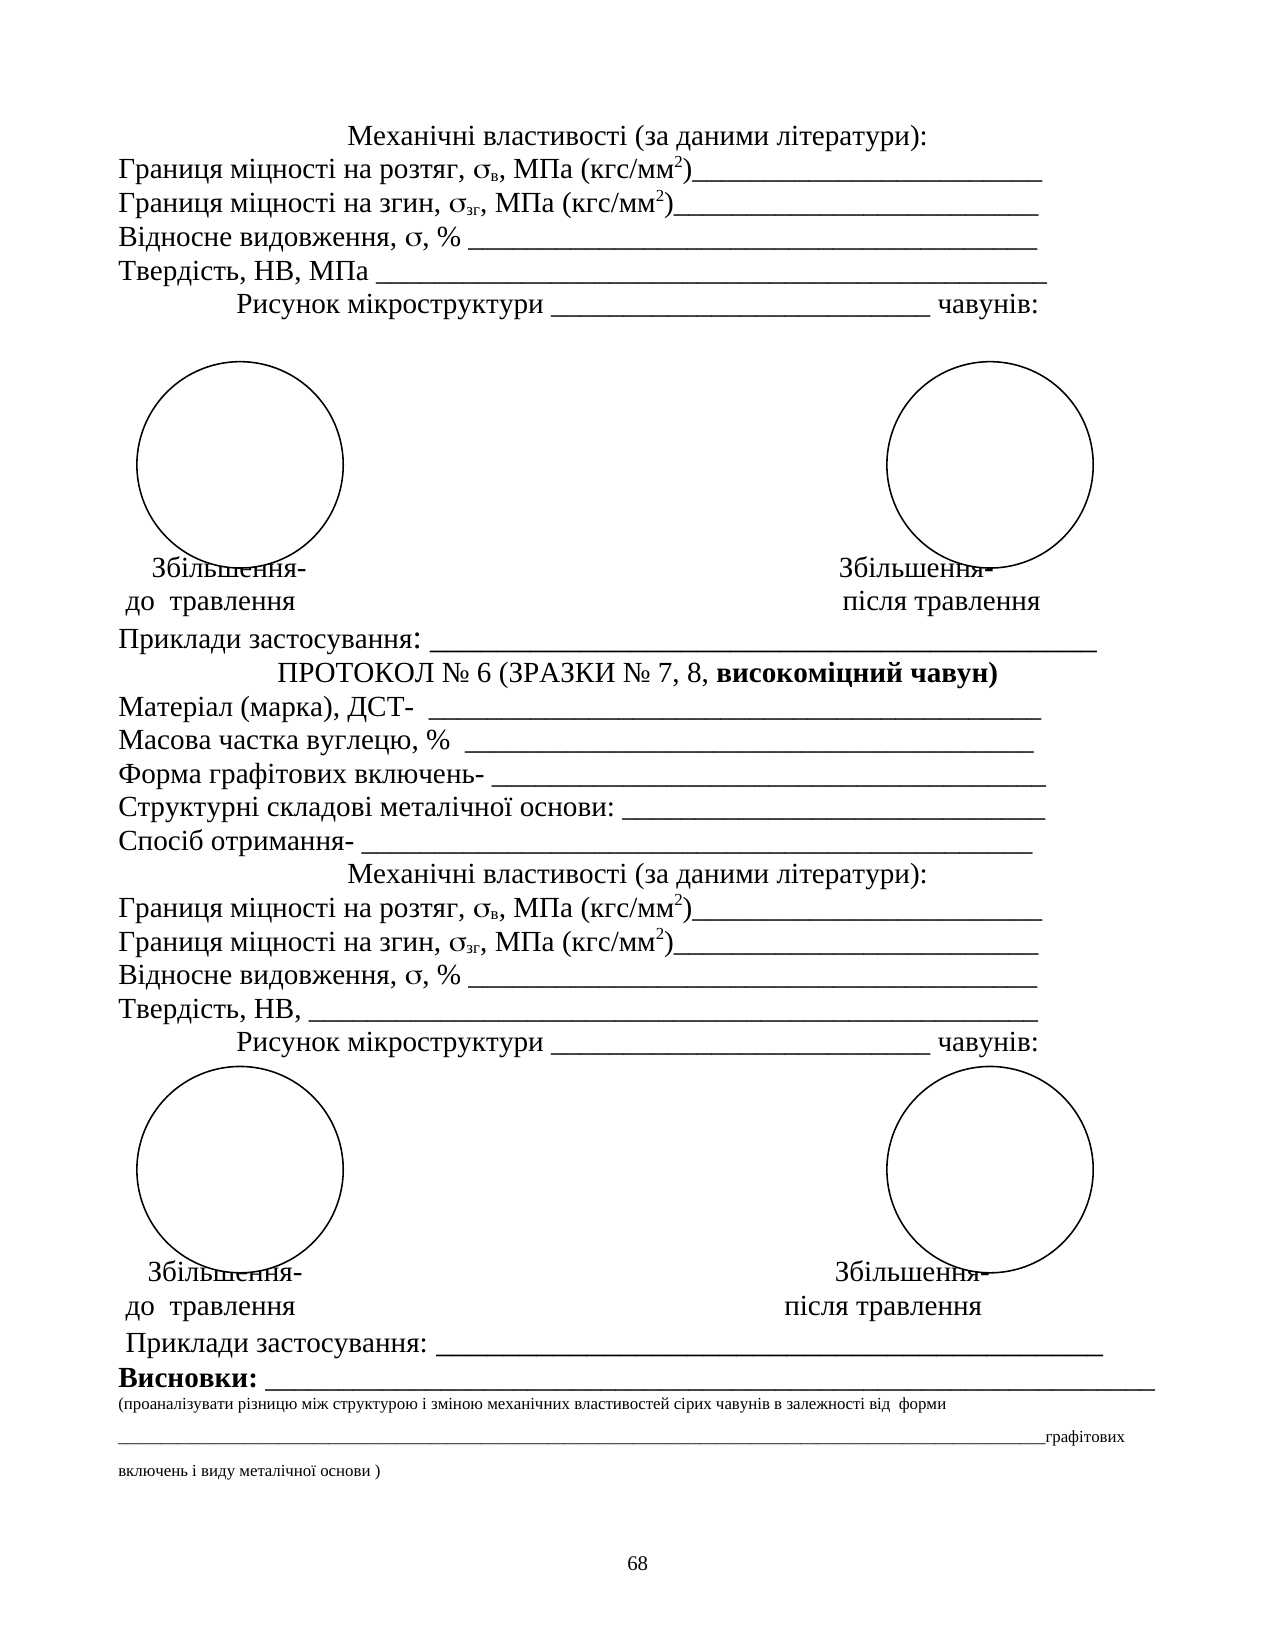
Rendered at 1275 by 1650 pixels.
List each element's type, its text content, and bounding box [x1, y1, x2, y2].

subtitle Збільшення- Збільшення- [118, 550, 1157, 583]
subtitle Збільшення- Збільшення- [118, 1254, 1157, 1288]
text Границя міцності на згин, зг, МПа (кгс/мм2)_________________________ [118, 185, 1157, 219]
text Масова частка вуглецю, % _______________________________________ [118, 722, 1157, 756]
text Твердість, НВ, __________________________________________________ [118, 991, 1157, 1024]
subtitle Приклади застосування: ________________________________________ [118, 617, 1157, 655]
subtitle Приклади застосування: ________________________________________ [118, 1322, 1157, 1360]
text Матеріал (марка), ДСТ- __________________________________________ [118, 689, 1157, 722]
text Механічні властивості (за даними літератури): [118, 856, 1157, 890]
text Рисунок мікроструктури __________________________ чавунів: [118, 1024, 1157, 1058]
text Механічні властивості (за даними літератури): [118, 118, 1157, 152]
text Рисунок мікроструктури __________________________ чавунів: [118, 286, 1157, 320]
subtitle до травлення після травлення [118, 1288, 1157, 1322]
text (проаналізувати різницю між структурою і зміною механічних властивостей сірих чавунів в залежності від форми [118, 1393, 1157, 1427]
text Границя міцності на розтяг, в, МПа (кгс/мм2)________________________ [118, 152, 1157, 185]
subtitle до травлення після травлення [118, 583, 1157, 617]
text Спосіб отримання- ______________________________________________ [118, 823, 1157, 856]
subtitle Висновки: _____________________________________________________________ [118, 1360, 1157, 1393]
text Границя міцності на згин, зг, МПа (кгс/мм2)_________________________ [118, 924, 1157, 957]
text Границя міцності на розтяг, в, МПа (кгс/мм2)________________________ [118, 890, 1157, 924]
text ______________________________________________________________________________________________________________графітових включень і виду металічної основи ) [118, 1427, 1157, 1494]
text Твердість, НВ, МПа ______________________________________________ [118, 253, 1157, 286]
text Відносне видовження, , % _______________________________________ [118, 957, 1157, 991]
text Форма графітових включень- ______________________________________ [118, 756, 1157, 789]
text Структурні складові металічної основи: _____________________________ [118, 789, 1157, 823]
text Відносне видовження, , % _______________________________________ [118, 219, 1157, 253]
subtitle ПРОТОКОЛ № 6 (ЗРАЗКИ № 7, 8, високоміцний чавун) [118, 655, 1157, 689]
